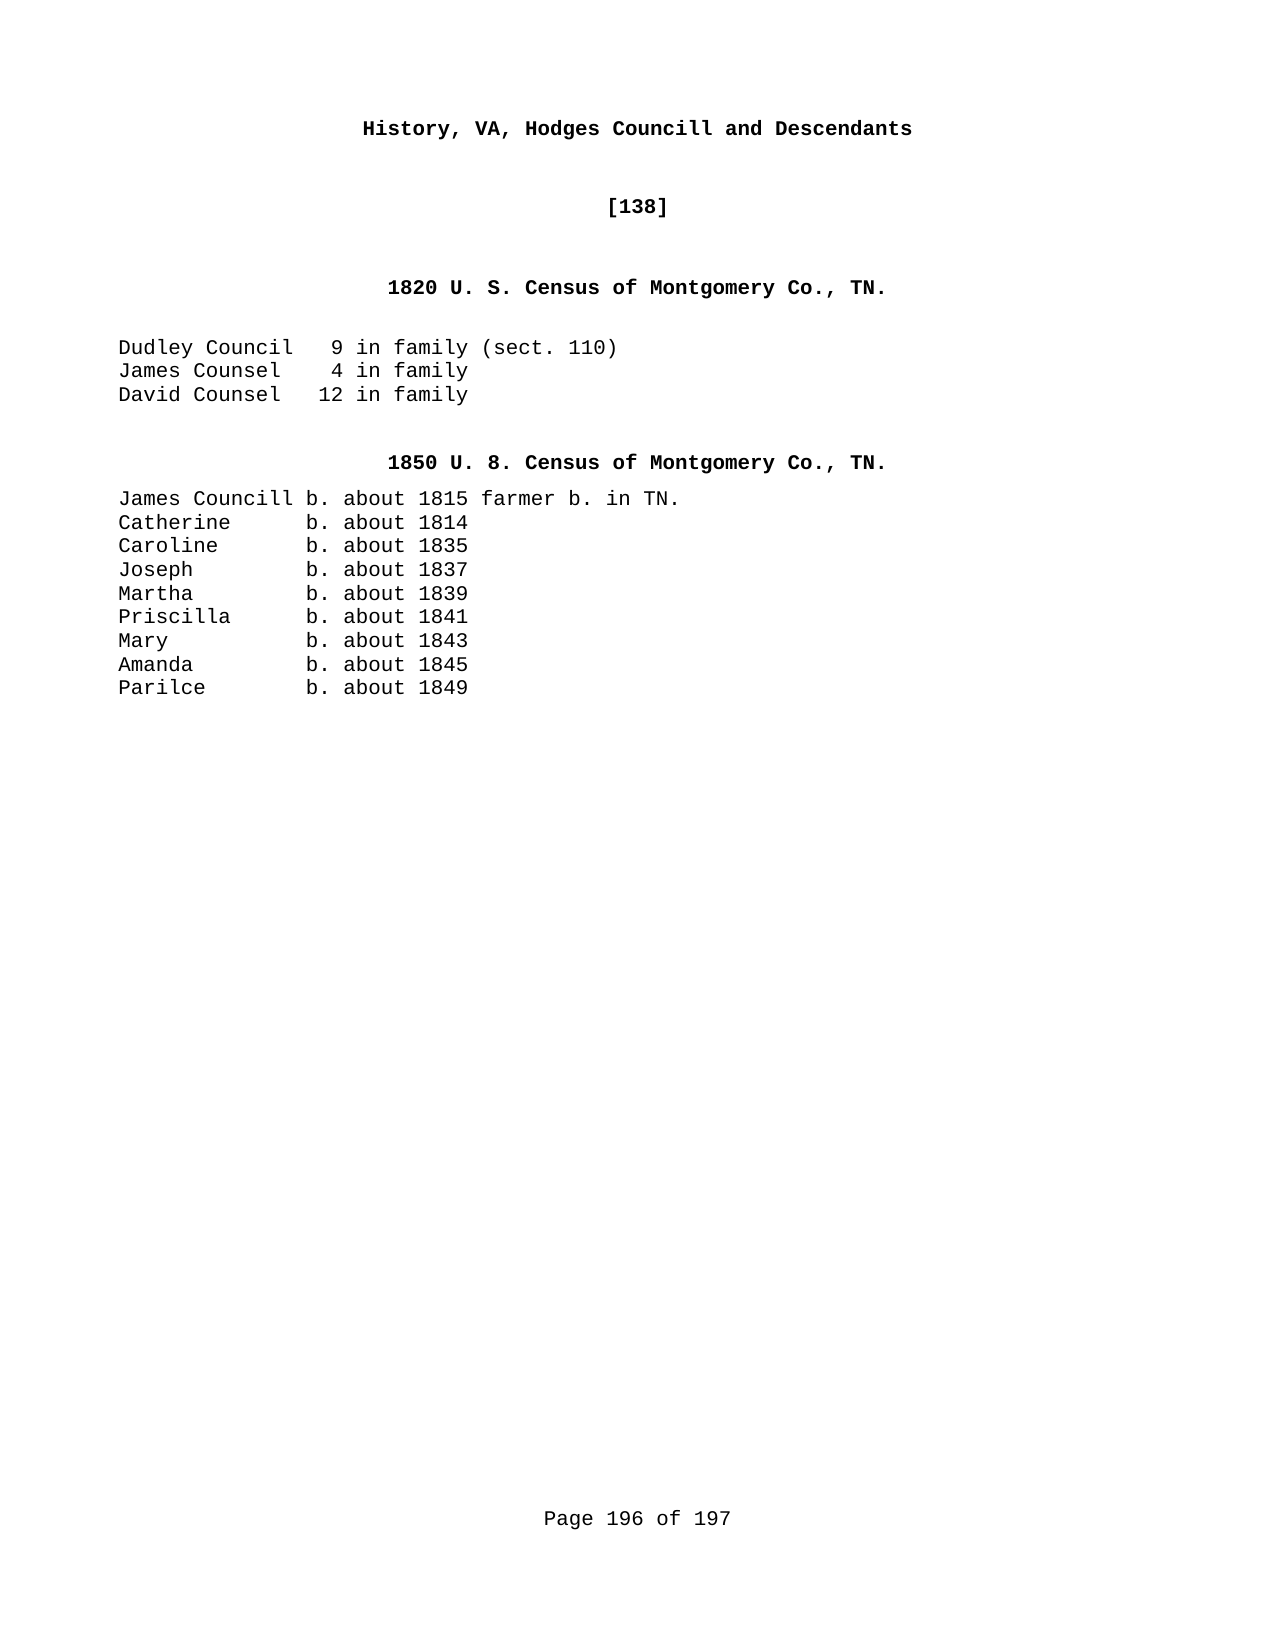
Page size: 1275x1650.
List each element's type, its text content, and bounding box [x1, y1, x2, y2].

text Amanda b. about 1845 [118, 654, 1157, 677]
text Parilce b. about 1849 [118, 677, 1157, 701]
subtitle [138] [118, 196, 1157, 220]
text David Counsel 12 in family [118, 384, 1157, 408]
subtitle 1820 U. S. Census of Montgomery Co., TN. [118, 277, 1157, 301]
text Priscilla b. about 1841 [118, 606, 1157, 630]
text Mary b. about 1843 [118, 630, 1157, 654]
text Joseph b. about 1837 [118, 559, 1157, 583]
subtitle 1850 U. 8. Census of Montgomery Co., TN. [118, 452, 1157, 476]
text James Counsel 4 in family [118, 360, 1157, 384]
text Caroline b. about 1835 [118, 536, 1157, 559]
text James Councill b. about 1815 farmer b. in TN. [118, 488, 1157, 512]
text Dudley Council 9 in family (sect. 110) [118, 337, 1157, 360]
text Catherine b. about 1814 [118, 512, 1157, 536]
text Martha b. about 1839 [118, 583, 1157, 606]
